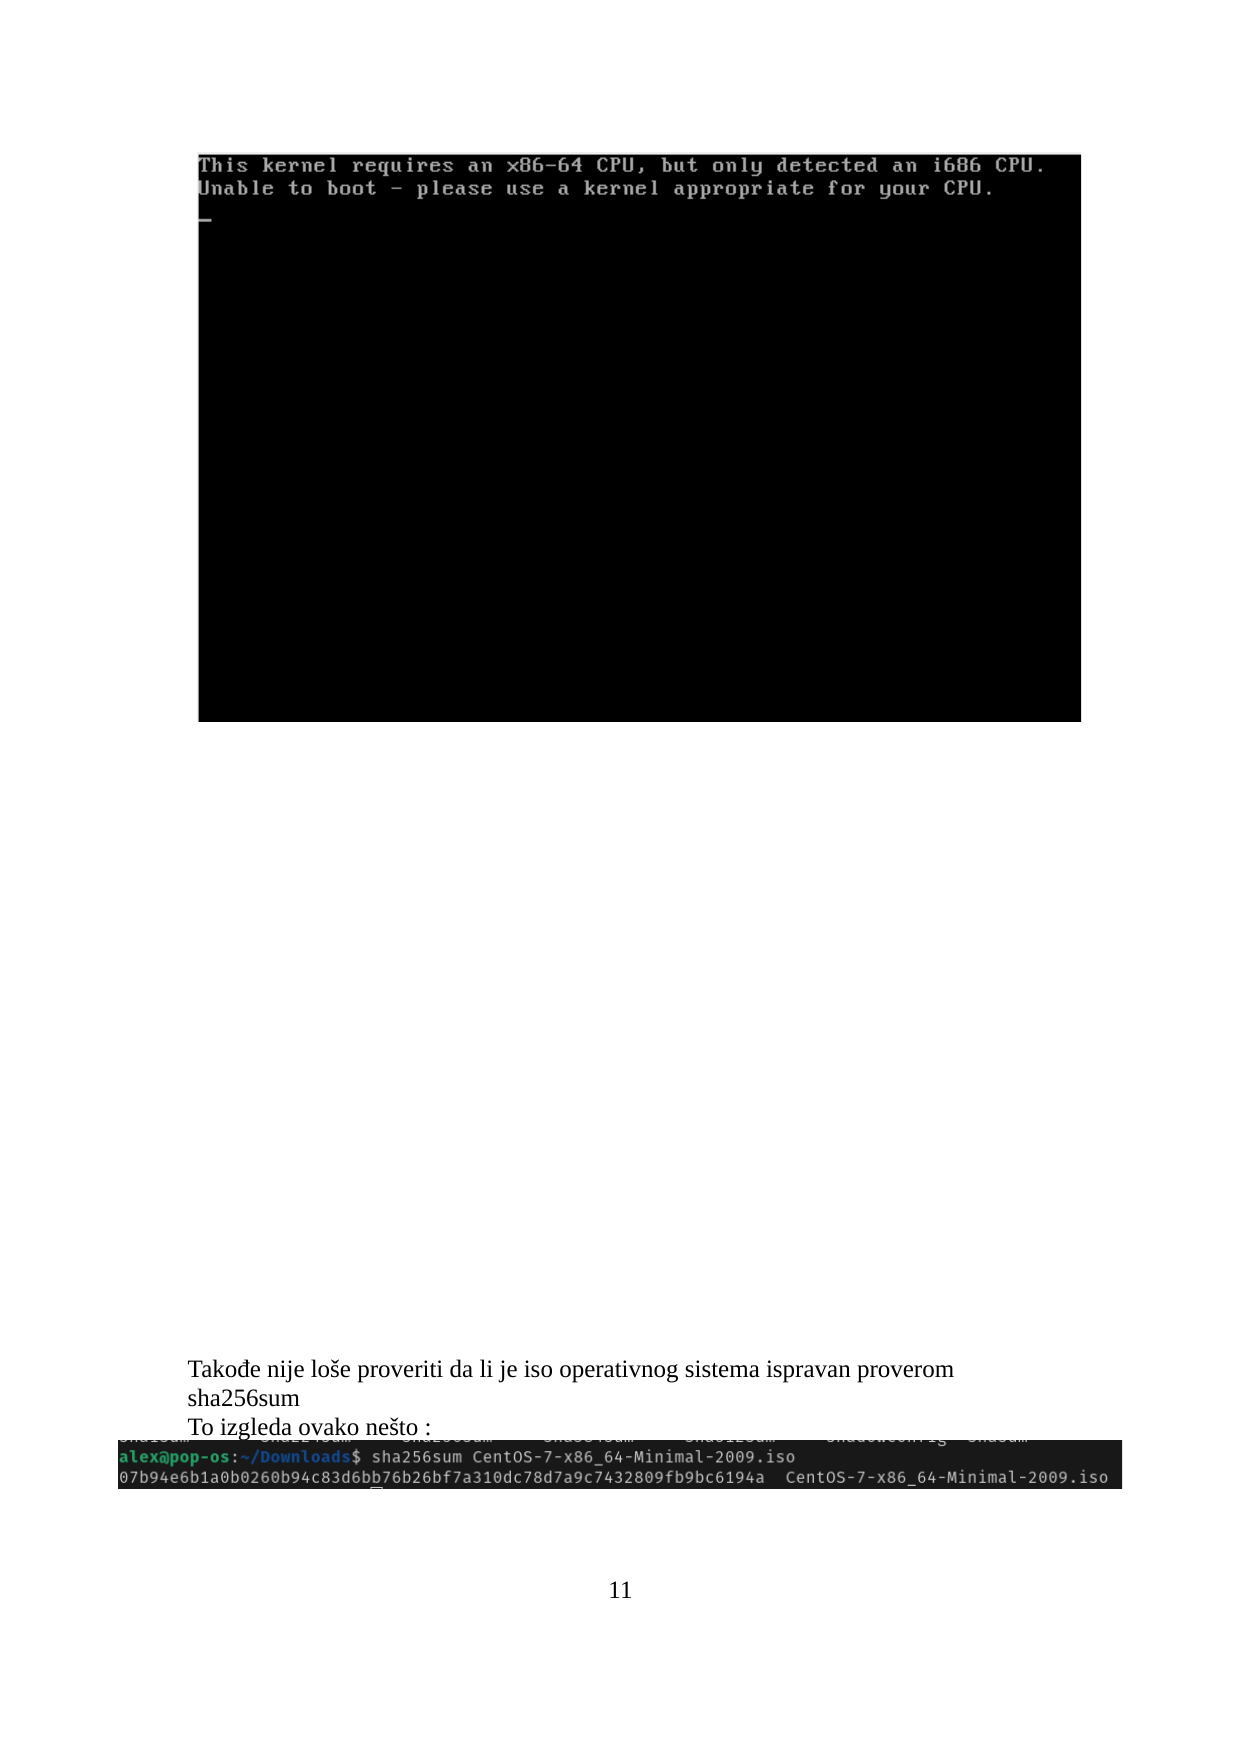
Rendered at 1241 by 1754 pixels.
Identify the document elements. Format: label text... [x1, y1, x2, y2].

text Takođe nije loše proveriti da li je iso operativnog sistema ispravan proverom sha256sum [187, 1354, 1053, 1412]
picture [197, 152, 1082, 722]
picture [118, 1440, 1123, 1489]
text To izgleda ovako nešto : [187, 1412, 1053, 1440]
